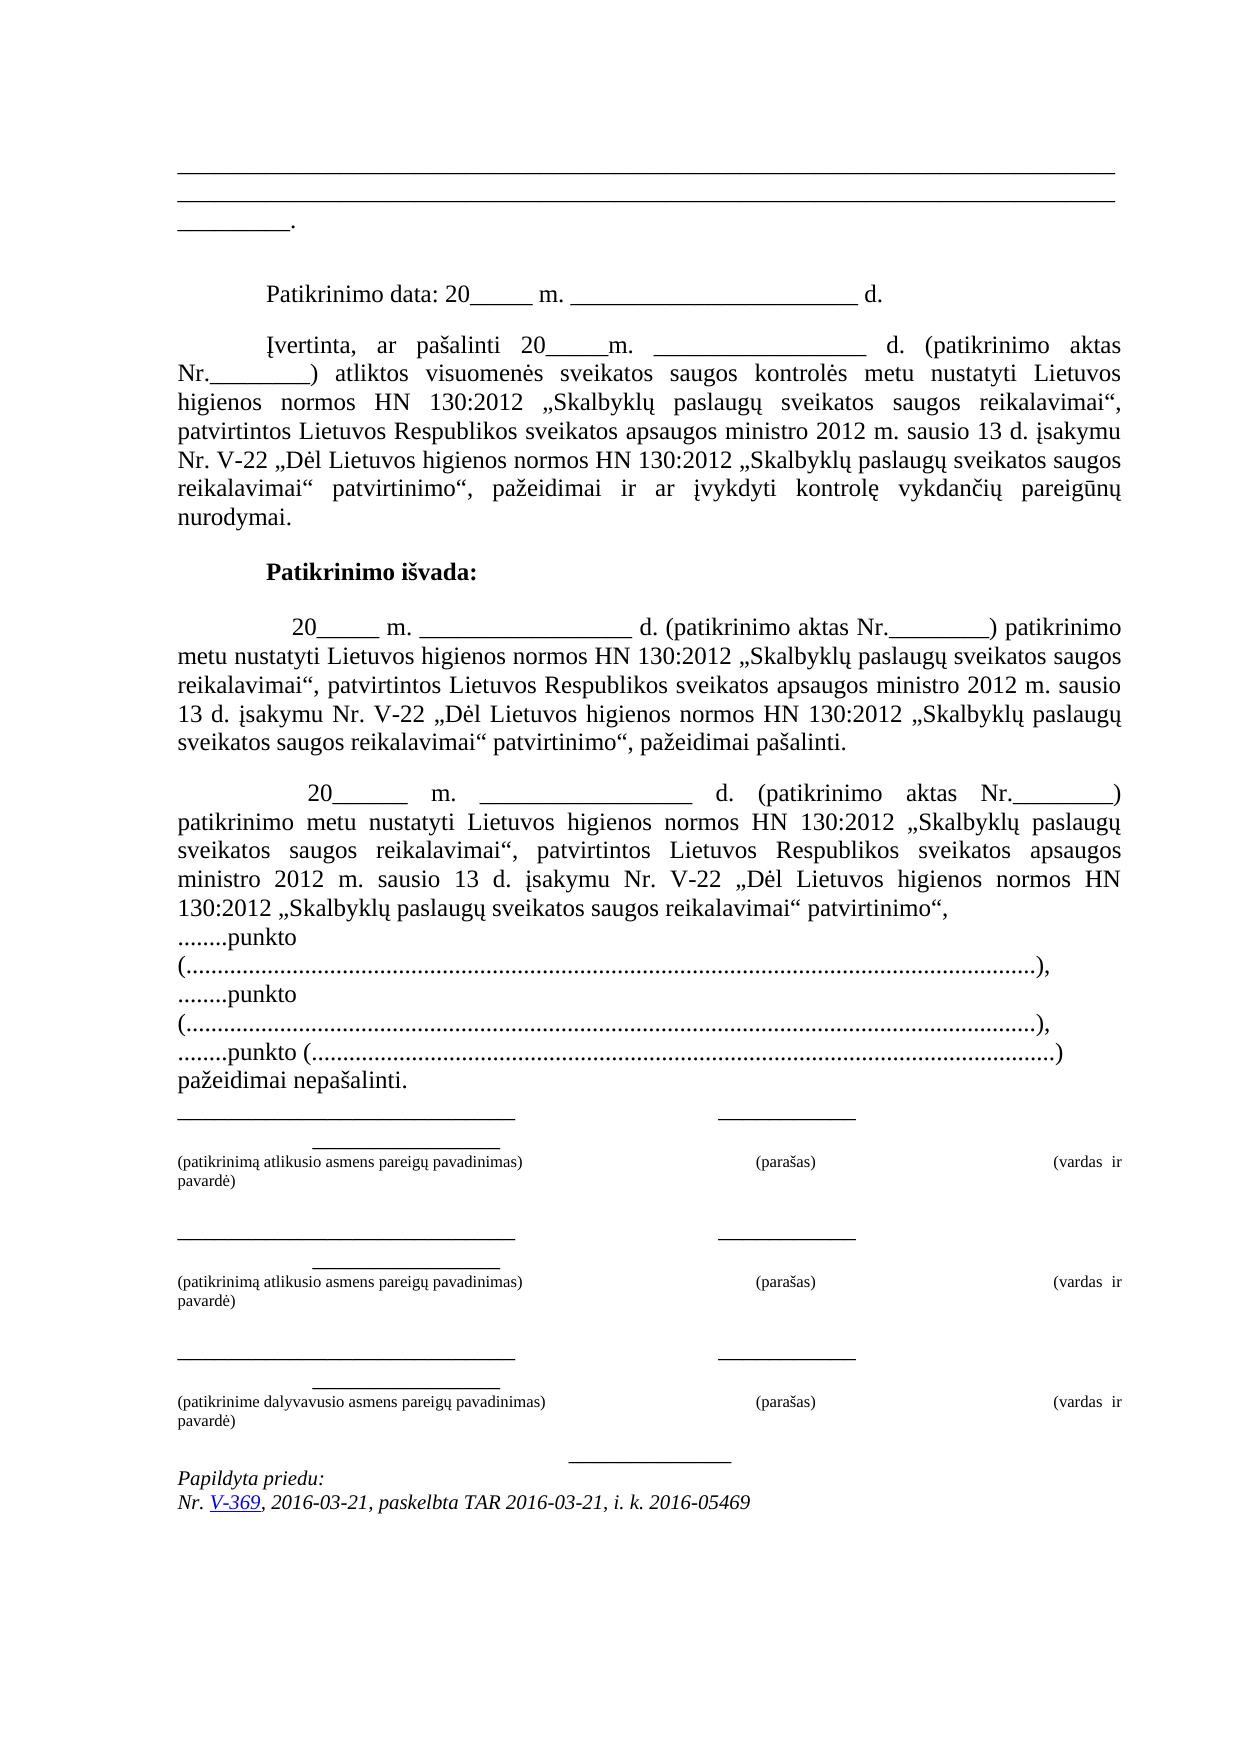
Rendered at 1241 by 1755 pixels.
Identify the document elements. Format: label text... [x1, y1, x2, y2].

text  20______ m. _________________ d. (patikrinimo aktas Nr.________) patikrinimo metu nustatyti Lietuvos higienos normos HN 130:2012 „Skalbyklų paslaugų sveikatos saugos reikalavimai“, patvirtintos Lietuvos Respublikos sveikatos apsaugos ministro 2012 m. sausio 13 d. įsakymu Nr. V-22 „Dėl Lietuvos higienos normos HN 130:2012 „Skalbyklų paslaugų sveikatos saugos reikalavimai“ patvirtinimo“, [177, 778, 1122, 922]
text Įvertinta, ar pašalinti 20_____m. _________________ d. (patikrinimo aktas Nr.________) atliktos visuomenės sveikatos saugos kontrolės metu nustatyti Lietuvos higienos normos HN 130:2012 „Skalbyklų paslaugų sveikatos saugos reikalavimai“, patvirtintos Lietuvos Respublikos sveikatos apsaugos ministro 2012 m. sausio 13 d. įsakymu Nr. V-22 „Dėl Lietuvos higienos normos HN 130:2012 „Skalbyklų paslaugų sveikatos saugos reikalavimai“ patvirtinimo“, pažeidimai ir ar įvykdyti kontrolę vykdančių pareigūnų nurodymai. [177, 330, 1122, 531]
text ........punkto (.......................................................................................................................) pažeidimai nepašalinti. [177, 1037, 1122, 1094]
text ........punkto (........................................................................................................................................), [177, 922, 1122, 979]
text _____________ [177, 1437, 1122, 1466]
text ___________________________ ___________ _______________ [177, 1214, 1122, 1271]
text (patikrinimą atlikusio asmens pareigų pavadinimas) (parašas) (vardas ir pavardė) [177, 1152, 1122, 1190]
text Patikrinimo išvada: [177, 557, 1122, 586]
text (patikrinime dalyvavusio asmens pareigų pavadinimas) (parašas) (vardas ir pavardė) [177, 1391, 1122, 1430]
text ........punkto (........................................................................................................................................), [177, 979, 1122, 1037]
text ___________________________ ___________ _______________ [177, 1334, 1122, 1391]
text ___________________________ ___________ _______________ [177, 1094, 1122, 1152]
text Nr. V-369, 2016-03-21, paskelbta TAR 2016-03-21, i. k. 2016-05469 [177, 1490, 1122, 1514]
text  20_____ m. _________________ d. (patikrinimo aktas Nr.________) patikrinimo metu nustatyti Lietuvos higienos normos HN 130:2012 „Skalbyklų paslaugų sveikatos saugos reikalavimai“, patvirtintos Lietuvos Respublikos sveikatos apsaugos ministro 2012 m. sausio 13 d. įsakymu Nr. V-22 „Dėl Lietuvos higienos normos HN 130:2012 „Skalbyklų paslaugų sveikatos saugos reikalavimai“ patvirtinimo“, pažeidimai pašalinti. [177, 612, 1122, 756]
text (patikrinimą atlikusio asmens pareigų pavadinimas) (parašas) (vardas ir pavardė) [177, 1271, 1122, 1310]
text Papildyta priedu: [177, 1466, 1122, 1490]
text _______________________________________________________________________________________________________________________________________________________________. [177, 148, 1122, 234]
text Patikrinimo data: 20_____ m. _______________________ d. [177, 279, 1122, 308]
